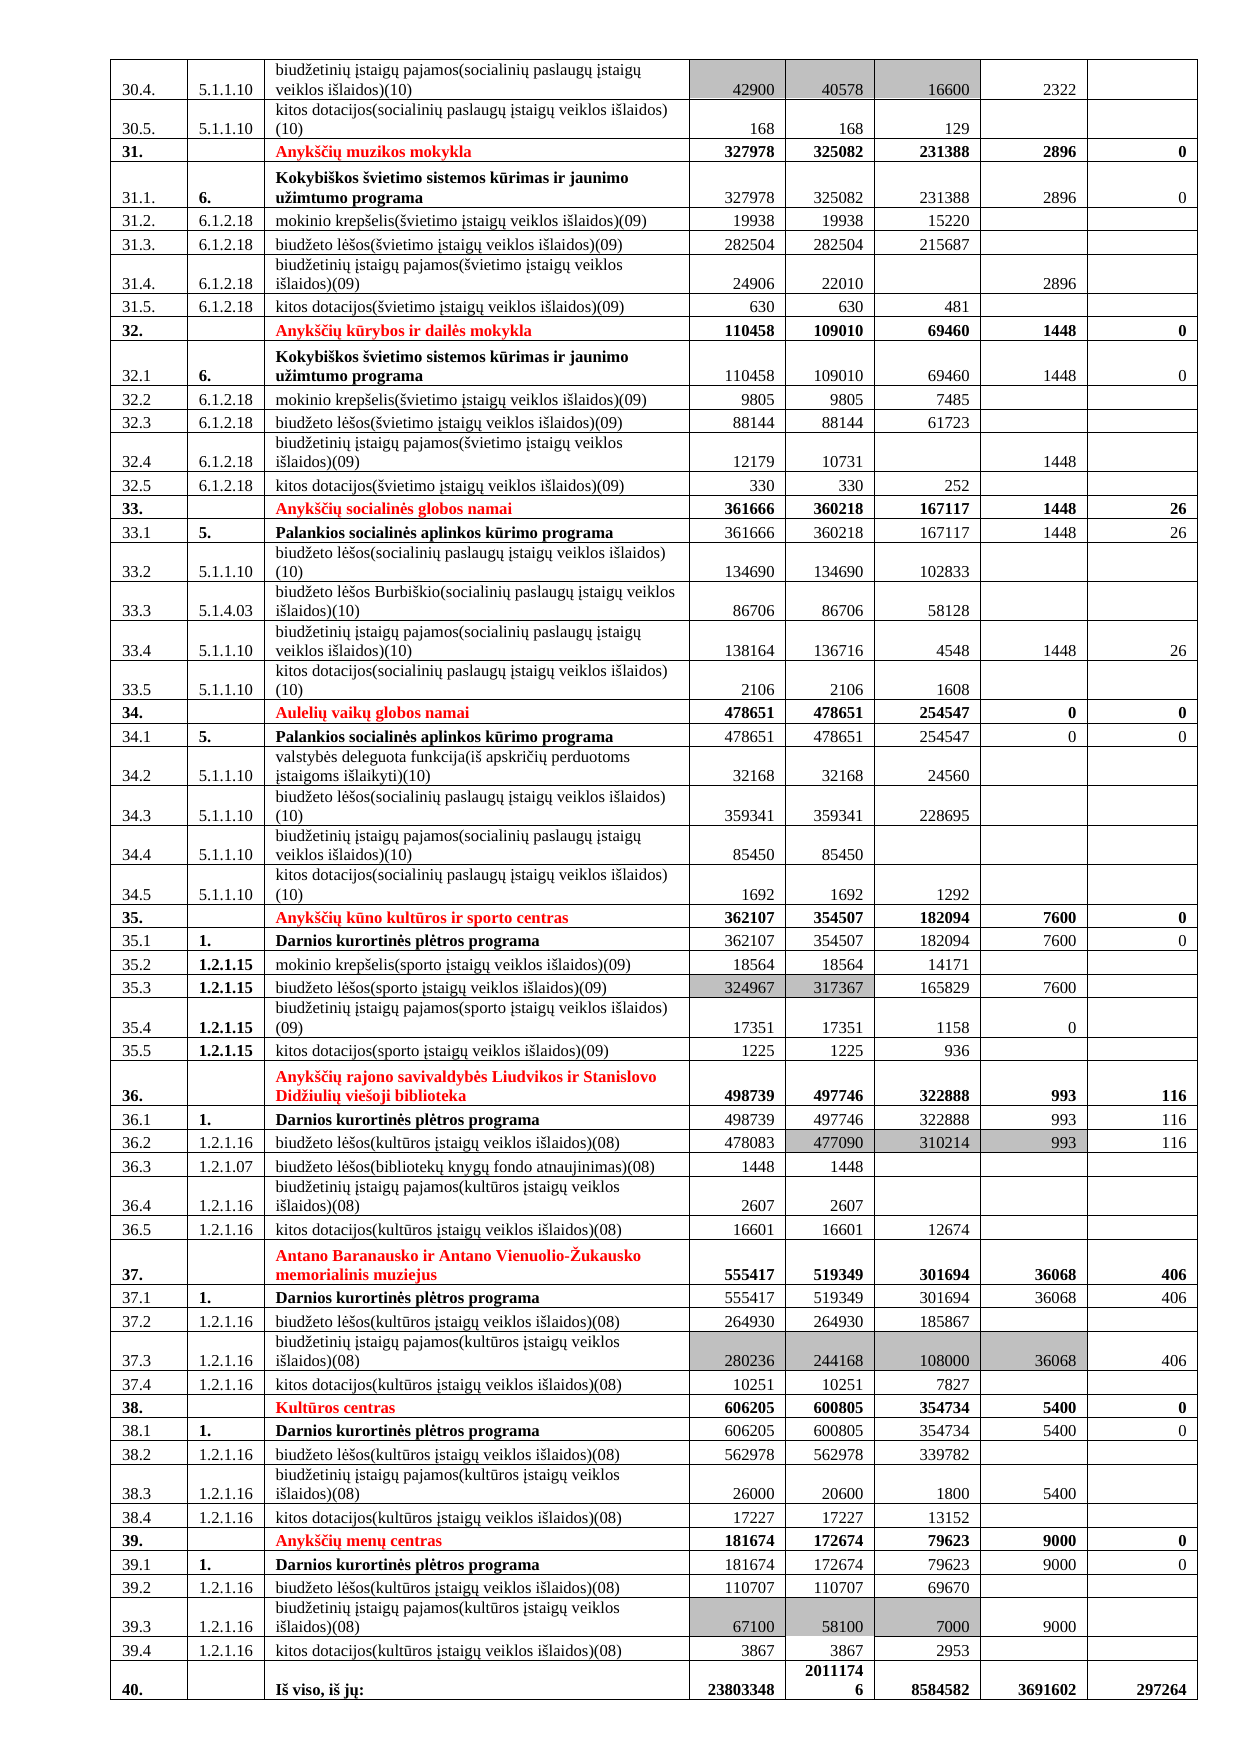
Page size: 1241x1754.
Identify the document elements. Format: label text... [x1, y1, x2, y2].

table_cell 406 [1088, 1240, 1197, 1284]
table_cell [188, 1061, 264, 1105]
table_cell biudžetinių įstaigų pajamos(socialinių paslaugų įstaigų veiklos išlaidos)(10) [265, 621, 689, 660]
table_cell 181674 [690, 1551, 785, 1573]
table_cell [875, 433, 980, 471]
table_cell 31.5. [111, 294, 187, 316]
table_cell 264930 [690, 1308, 785, 1331]
table_cell 69460 [875, 317, 980, 340]
table_cell 244168 [786, 1332, 874, 1370]
table_cell [981, 410, 1087, 432]
table_cell 182094 [875, 905, 980, 927]
table_cell [188, 1395, 264, 1417]
table_cell mokinio krepšelis(švietimo įstaigų veiklos išlaidos)(09) [265, 208, 689, 230]
table_cell 32.5 [111, 472, 187, 495]
table_cell 35.5 [111, 1038, 187, 1060]
table_cell 5.1.4.03 [188, 582, 264, 620]
table_cell 0 [1088, 341, 1197, 385]
table_cell 1.2.1.16 [188, 1216, 264, 1238]
table_cell 1.2.1.16 [188, 1637, 264, 1660]
table_cell [981, 386, 1087, 408]
table_cell 1.2.1.15 [188, 998, 264, 1037]
table_cell 339782 [875, 1441, 980, 1464]
table_cell 5400 [981, 1465, 1087, 1503]
table_cell [1088, 433, 1197, 471]
table_cell 0 [1088, 724, 1197, 746]
table_cell 7000 [875, 1598, 980, 1636]
table_cell [188, 317, 264, 340]
table_cell 181674 [690, 1528, 785, 1550]
table_cell [1088, 661, 1197, 699]
table_cell 0 [1088, 1551, 1197, 1573]
table_cell 79623 [875, 1551, 980, 1573]
table_cell [981, 1153, 1087, 1176]
table_cell 167117 [875, 496, 980, 518]
table_cell 9000 [981, 1551, 1087, 1573]
table_cell [981, 1038, 1087, 1060]
table_cell 31.1. [111, 162, 187, 207]
table_cell [981, 231, 1087, 253]
table_cell 327978 [690, 139, 785, 161]
table_cell 1448 [981, 433, 1087, 471]
table_cell 498739 [690, 1106, 785, 1129]
table_cell 16601 [690, 1216, 785, 1238]
table_cell 5.1.1.10 [188, 826, 264, 864]
table_cell 600805 [786, 1418, 874, 1440]
table_cell 327978 [690, 162, 785, 207]
table_cell 330 [690, 472, 785, 495]
table_cell 1.2.1.16 [188, 1598, 264, 1636]
table_cell [1088, 231, 1197, 253]
table_cell 301694 [875, 1285, 980, 1307]
table_cell 6.1.2.18 [188, 472, 264, 495]
table_cell 1.2.1.16 [188, 1130, 264, 1152]
table_cell [1088, 826, 1197, 864]
table_cell 1. [188, 1418, 264, 1440]
table_cell Darnios kurortinės plėtros programa [265, 928, 689, 950]
table_cell [188, 496, 264, 518]
table_cell kitos dotacijos(švietimo įstaigų veiklos išlaidos)(09) [265, 472, 689, 495]
table_cell [981, 472, 1087, 495]
table_cell [1088, 865, 1197, 903]
table_cell 6.1.2.18 [188, 294, 264, 316]
table_cell [981, 786, 1087, 825]
table_cell 215687 [875, 231, 980, 253]
table_cell [981, 1177, 1087, 1215]
table_cell 33. [111, 496, 187, 518]
table_cell 280236 [690, 1332, 785, 1370]
table_cell 5.1.1.10 [188, 786, 264, 825]
table_cell 134690 [786, 543, 874, 581]
table_cell 1.2.1.16 [188, 1504, 264, 1527]
table_cell [1088, 386, 1197, 408]
table_cell 32.1 [111, 341, 187, 385]
table_cell 297264 [1088, 1661, 1197, 1699]
table_cell 86706 [786, 582, 874, 620]
table_cell 0 [1088, 928, 1197, 950]
table_cell [1088, 1216, 1197, 1238]
table_cell [1088, 1637, 1197, 1660]
table_cell 1448 [981, 621, 1087, 660]
table_cell 12674 [875, 1216, 980, 1238]
table_cell 354734 [875, 1395, 980, 1417]
table_cell 5400 [981, 1418, 1087, 1440]
table_cell 1.2.1.15 [188, 975, 264, 997]
table_cell 1.2.1.16 [188, 1332, 264, 1370]
table_cell 359341 [690, 786, 785, 825]
table_cell 31. [111, 139, 187, 161]
table_cell 8584582 [875, 1661, 980, 1699]
table_cell 58128 [875, 582, 980, 620]
table_cell 1692 [786, 865, 874, 903]
table_cell 630 [690, 294, 785, 316]
table_cell 18564 [786, 951, 874, 974]
table_cell 7485 [875, 386, 980, 408]
table_cell kitos dotacijos(kultūros įstaigų veiklos išlaidos)(08) [265, 1504, 689, 1527]
table_cell 478651 [786, 700, 874, 722]
table_cell 36.5 [111, 1216, 187, 1238]
table_cell 31.3. [111, 231, 187, 253]
table_cell 2322 [981, 60, 1087, 98]
table_cell 264930 [786, 1308, 874, 1331]
table_cell 5400 [981, 1395, 1087, 1417]
table_cell 36068 [981, 1285, 1087, 1307]
table_cell 0 [981, 998, 1087, 1037]
table_cell 35.1 [111, 928, 187, 950]
table_cell 630 [786, 294, 874, 316]
table_cell 26 [1088, 621, 1197, 660]
table_cell mokinio krepšelis(švietimo įstaigų veiklos išlaidos)(09) [265, 386, 689, 408]
table_cell 1.2.1.16 [188, 1371, 264, 1393]
table_cell biudžetinių įstaigų pajamos(kultūros įstaigų veiklos išlaidos)(08) [265, 1177, 689, 1215]
table_cell 79623 [875, 1528, 980, 1550]
table_cell Kokybiškos švietimo sistemos kūrimas ir jaunimo užimtumo programa [265, 162, 689, 207]
table_cell 39.3 [111, 1598, 187, 1636]
table_cell 4548 [875, 621, 980, 660]
table_cell [981, 1441, 1087, 1464]
table_cell 20111746 [786, 1661, 874, 1699]
table_cell [1088, 1038, 1197, 1060]
table_cell 1.2.1.16 [188, 1441, 264, 1464]
table_cell 9805 [786, 386, 874, 408]
table_cell 519349 [786, 1240, 874, 1284]
table_cell 317367 [786, 975, 874, 997]
table_cell Darnios kurortinės plėtros programa [265, 1418, 689, 1440]
table_cell 138164 [690, 621, 785, 660]
table_cell 5.1.1.10 [188, 60, 264, 98]
table_cell 5.1.1.10 [188, 747, 264, 785]
table_cell biudžeto lėšos Burbiškio(socialinių paslaugų įstaigų veiklos išlaidos)(10) [265, 582, 689, 620]
table_cell 39.4 [111, 1637, 187, 1660]
table_cell 16601 [786, 1216, 874, 1238]
table_cell 6.1.2.18 [188, 410, 264, 432]
table_cell [875, 826, 980, 864]
table_cell 1448 [786, 1153, 874, 1176]
table_cell 116 [1088, 1061, 1197, 1105]
table_cell 1. [188, 1106, 264, 1129]
table_cell 17351 [690, 998, 785, 1037]
table_cell [981, 582, 1087, 620]
table_cell biudžeto lėšos(sporto įstaigų veiklos išlaidos)(09) [265, 975, 689, 997]
table_cell 37.1 [111, 1285, 187, 1307]
table_cell 2106 [786, 661, 874, 699]
table_cell 10251 [786, 1371, 874, 1393]
table_cell 13152 [875, 1504, 980, 1527]
table_cell 35.4 [111, 998, 187, 1037]
table_cell [981, 1504, 1087, 1527]
table_cell [188, 139, 264, 161]
table_cell 36.2 [111, 1130, 187, 1152]
table_cell 110458 [690, 317, 785, 340]
table_cell [981, 747, 1087, 785]
table_cell [188, 905, 264, 927]
table_cell [1088, 1177, 1197, 1215]
table_cell 481 [875, 294, 980, 316]
table_cell 5.1.1.10 [188, 100, 264, 138]
table_cell [1088, 472, 1197, 495]
table_cell Palankios socialinės aplinkos kūrimo programa [265, 519, 689, 542]
table_cell 42900 [690, 60, 785, 98]
table_cell [1088, 1153, 1197, 1176]
table_cell 406 [1088, 1285, 1197, 1307]
table_cell 36.3 [111, 1153, 187, 1176]
table_cell biudžeto lėšos(švietimo įstaigų veiklos išlaidos)(09) [265, 410, 689, 432]
table_cell 36.1 [111, 1106, 187, 1129]
table_cell [875, 1153, 980, 1176]
table_cell 16600 [875, 60, 980, 98]
table_cell 38. [111, 1395, 187, 1417]
table_cell [1088, 100, 1197, 138]
table_cell 936 [875, 1038, 980, 1060]
table_cell biudžeto lėšos(socialinių paslaugų įstaigų veiklos išlaidos)(10) [265, 543, 689, 581]
table_cell [1088, 786, 1197, 825]
table_cell 5.1.1.10 [188, 865, 264, 903]
table_cell 360218 [786, 519, 874, 542]
table_cell 33.4 [111, 621, 187, 660]
table_cell 33.3 [111, 582, 187, 620]
table_cell 0 [1088, 139, 1197, 161]
table_cell [1088, 1465, 1197, 1503]
table_cell kitos dotacijos(kultūros įstaigų veiklos išlaidos)(08) [265, 1637, 689, 1660]
table_cell Anykščių menų centras [265, 1528, 689, 1550]
table_cell 9000 [981, 1598, 1087, 1636]
table_cell 562978 [786, 1441, 874, 1464]
table_cell 325082 [786, 139, 874, 161]
table_cell 322888 [875, 1061, 980, 1105]
table_cell 993 [981, 1106, 1087, 1129]
table_cell Anykščių muzikos mokykla [265, 139, 689, 161]
table_cell Anykščių rajono savivaldybės Liudvikos ir Stanislovo Didžiulių viešoji biblioteka [265, 1061, 689, 1105]
table_cell 22010 [786, 255, 874, 293]
table_cell 0 [981, 700, 1087, 722]
table_cell biudžetinių įstaigų pajamos(socialinių paslaugų įstaigų veiklos išlaidos)(10) [265, 60, 689, 98]
table_cell 69670 [875, 1575, 980, 1597]
table_cell 17227 [690, 1504, 785, 1527]
table_cell 1.2.1.15 [188, 1038, 264, 1060]
table_cell 254547 [875, 700, 980, 722]
table_cell 1448 [981, 519, 1087, 542]
table_cell 252 [875, 472, 980, 495]
table_cell 17351 [786, 998, 874, 1037]
table_cell 165829 [875, 975, 980, 997]
table_cell 1158 [875, 998, 980, 1037]
table_cell 1. [188, 928, 264, 950]
table_cell 1448 [981, 317, 1087, 340]
table_cell 322888 [875, 1106, 980, 1129]
table_cell 993 [981, 1061, 1087, 1105]
table_cell 498739 [690, 1061, 785, 1105]
table_cell 85450 [690, 826, 785, 864]
table_cell [1088, 582, 1197, 620]
table_cell 5. [188, 724, 264, 746]
table_cell 324967 [690, 975, 785, 997]
table_cell biudžeto lėšos(bibliotekų knygų fondo atnaujinimas)(08) [265, 1153, 689, 1176]
table_cell 116 [1088, 1130, 1197, 1152]
table_cell 6.1.2.18 [188, 433, 264, 471]
table_cell 109010 [786, 341, 874, 385]
table_cell [1088, 294, 1197, 316]
table_cell biudžeto lėšos(švietimo įstaigų veiklos išlaidos)(09) [265, 231, 689, 253]
table_cell [875, 1177, 980, 1215]
table_cell 110707 [690, 1575, 785, 1597]
table_cell 1.2.1.16 [188, 1177, 264, 1215]
table_cell 34.3 [111, 786, 187, 825]
table_cell 0 [1088, 700, 1197, 722]
table_cell 1.2.1.15 [188, 951, 264, 974]
table_cell 606205 [690, 1395, 785, 1417]
table_cell 7827 [875, 1371, 980, 1393]
table_cell 35.3 [111, 975, 187, 997]
table_cell 361666 [690, 496, 785, 518]
table_cell 1.2.1.16 [188, 1575, 264, 1597]
table_cell 7600 [981, 975, 1087, 997]
table_cell 1800 [875, 1465, 980, 1503]
table_cell 2607 [690, 1177, 785, 1215]
table_cell [981, 100, 1087, 138]
table_cell 231388 [875, 139, 980, 161]
table_cell 23803348 [690, 1661, 785, 1699]
table_cell 354734 [875, 1418, 980, 1440]
table_cell 37.3 [111, 1332, 187, 1370]
table_cell 185867 [875, 1308, 980, 1331]
table_cell [1088, 255, 1197, 293]
table_cell Darnios kurortinės plėtros programa [265, 1551, 689, 1573]
table_cell 254547 [875, 724, 980, 746]
table_cell 2607 [786, 1177, 874, 1215]
table_cell 34.4 [111, 826, 187, 864]
table_cell [1088, 1575, 1197, 1597]
table_cell kitos dotacijos(socialinių paslaugų įstaigų veiklos išlaidos)(10) [265, 661, 689, 699]
table_cell [1088, 747, 1197, 785]
table_cell [1088, 998, 1197, 1037]
table_cell [188, 1661, 264, 1699]
table_cell [981, 661, 1087, 699]
table_cell 24906 [690, 255, 785, 293]
table_cell 362107 [690, 928, 785, 950]
table_cell [1088, 1308, 1197, 1331]
table_cell 310214 [875, 1130, 980, 1152]
table_cell Aulelių vaikų globos namai [265, 700, 689, 722]
table_cell 88144 [690, 410, 785, 432]
table_cell 31.4. [111, 255, 187, 293]
table_cell Antano Baranausko ir Antano Vienuolio-Žukausko memorialinis muziejus [265, 1240, 689, 1284]
table_cell biudžetinių įstaigų pajamos(kultūros įstaigų veiklos išlaidos)(08) [265, 1598, 689, 1636]
table_cell 136716 [786, 621, 874, 660]
table_cell 497746 [786, 1106, 874, 1129]
table_cell 129 [875, 100, 980, 138]
table_cell 34. [111, 700, 187, 722]
table_cell 10731 [786, 433, 874, 471]
table_cell [981, 1371, 1087, 1393]
table_cell 478651 [786, 724, 874, 746]
table_cell 34.1 [111, 724, 187, 746]
table_cell 6. [188, 341, 264, 385]
table_cell 110707 [786, 1575, 874, 1597]
table_cell 33.5 [111, 661, 187, 699]
table_cell kitos dotacijos(socialinių paslaugų įstaigų veiklos išlaidos)(10) [265, 865, 689, 903]
table_cell 168 [786, 100, 874, 138]
table_cell 6. [188, 162, 264, 207]
table_cell 1225 [690, 1038, 785, 1060]
table_cell 36068 [981, 1240, 1087, 1284]
table_cell 3691602 [981, 1661, 1087, 1699]
table_cell 26000 [690, 1465, 785, 1503]
table_cell 478651 [690, 724, 785, 746]
table_cell 35. [111, 905, 187, 927]
table_cell 1692 [690, 865, 785, 903]
table_cell [1088, 951, 1197, 974]
table_cell [875, 255, 980, 293]
table_cell 6.1.2.18 [188, 208, 264, 230]
table_cell biudžeto lėšos(kultūros įstaigų veiklos išlaidos)(08) [265, 1308, 689, 1331]
table_cell 354507 [786, 928, 874, 950]
table_cell 9000 [981, 1528, 1087, 1550]
table_cell 5. [188, 519, 264, 542]
table_cell 0 [1088, 317, 1197, 340]
table_cell 228695 [875, 786, 980, 825]
table_cell 1225 [786, 1038, 874, 1060]
table_cell 361666 [690, 519, 785, 542]
table_cell 6.1.2.18 [188, 231, 264, 253]
table_cell biudžeto lėšos(kultūros įstaigų veiklos išlaidos)(08) [265, 1441, 689, 1464]
table_cell kitos dotacijos(kultūros įstaigų veiklos išlaidos)(08) [265, 1216, 689, 1238]
table_cell 1292 [875, 865, 980, 903]
table_cell [1088, 1441, 1197, 1464]
table_cell 477090 [786, 1130, 874, 1152]
table_cell 30.5. [111, 100, 187, 138]
table_cell 3867 [690, 1637, 785, 1660]
table_cell [981, 543, 1087, 581]
table_cell 40. [111, 1661, 187, 1699]
table_cell 31.2. [111, 208, 187, 230]
table_cell 19938 [786, 208, 874, 230]
table_cell biudžetinių įstaigų pajamos(sporto įstaigų veiklos išlaidos)(09) [265, 998, 689, 1037]
table_cell 10251 [690, 1371, 785, 1393]
table_cell [981, 1308, 1087, 1331]
table_cell 562978 [690, 1441, 785, 1464]
table_cell 58100 [786, 1598, 874, 1636]
table_cell 33.2 [111, 543, 187, 581]
table_cell 110458 [690, 341, 785, 385]
table_cell 33.1 [111, 519, 187, 542]
table_cell 354507 [786, 905, 874, 927]
table_cell 519349 [786, 1285, 874, 1307]
table_cell kitos dotacijos(sporto įstaigų veiklos išlaidos)(09) [265, 1038, 689, 1060]
table_cell 2953 [875, 1637, 980, 1660]
table_cell 38.2 [111, 1441, 187, 1464]
table_cell 86706 [690, 582, 785, 620]
table_cell [981, 826, 1087, 864]
table_cell Anykščių socialinės globos namai [265, 496, 689, 518]
table_cell 1448 [981, 341, 1087, 385]
table_cell [188, 1240, 264, 1284]
table_cell kitos dotacijos(socialinių paslaugų įstaigų veiklos išlaidos)(10) [265, 100, 689, 138]
table_cell [1088, 1598, 1197, 1636]
table_cell Anykščių kūrybos ir dailės mokykla [265, 317, 689, 340]
table_cell [1088, 1504, 1197, 1527]
table_cell 172674 [786, 1528, 874, 1550]
table_cell biudžetinių įstaigų pajamos(kultūros įstaigų veiklos išlaidos)(08) [265, 1332, 689, 1370]
table_cell 36068 [981, 1332, 1087, 1370]
table_cell [188, 1528, 264, 1550]
table_cell [1088, 410, 1197, 432]
table_cell 26 [1088, 496, 1197, 518]
table_cell 9805 [690, 386, 785, 408]
table_cell 2896 [981, 139, 1087, 161]
table_cell 26 [1088, 519, 1197, 542]
table_cell mokinio krepšelis(sporto įstaigų veiklos išlaidos)(09) [265, 951, 689, 974]
table_cell 32168 [690, 747, 785, 785]
table_cell 7600 [981, 928, 1087, 950]
table_cell 555417 [690, 1285, 785, 1307]
table_cell 0 [1088, 1395, 1197, 1417]
table_cell [981, 865, 1087, 903]
table_cell Darnios kurortinės plėtros programa [265, 1106, 689, 1129]
table_cell 32.2 [111, 386, 187, 408]
table_cell 3867 [786, 1636, 874, 1660]
table_cell 102833 [875, 543, 980, 581]
table_cell 1448 [690, 1153, 785, 1176]
table_cell [981, 294, 1087, 316]
table_cell 30.4. [111, 60, 187, 98]
table_cell 0 [1088, 905, 1197, 927]
table_cell 35.2 [111, 951, 187, 974]
table_cell 69460 [875, 341, 980, 385]
table_cell 37.4 [111, 1371, 187, 1393]
table_cell 0 [1088, 162, 1197, 207]
table_cell 34.5 [111, 865, 187, 903]
table_cell 325082 [786, 162, 874, 207]
table_cell 606205 [690, 1418, 785, 1440]
table_cell 32. [111, 317, 187, 340]
table_cell 1.2.1.16 [188, 1308, 264, 1331]
table_cell biudžetinių įstaigų pajamos(švietimo įstaigų veiklos išlaidos)(09) [265, 433, 689, 471]
table_cell Palankios socialinės aplinkos kūrimo programa [265, 724, 689, 746]
table_cell 478651 [690, 700, 785, 722]
table_cell 36. [111, 1061, 187, 1105]
table_cell [981, 1637, 1087, 1660]
table_cell 182094 [875, 928, 980, 950]
table_cell 2896 [981, 162, 1087, 207]
table_cell 600805 [786, 1395, 874, 1417]
table_cell Darnios kurortinės plėtros programa [265, 1285, 689, 1307]
table_cell 360218 [786, 496, 874, 518]
table_cell kitos dotacijos(kultūros įstaigų veiklos išlaidos)(08) [265, 1371, 689, 1393]
table_cell Anykščių kūno kultūros ir sporto centras [265, 905, 689, 927]
table_cell valstybės deleguota funkcija(iš apskričių perduotoms įstaigoms išlaikyti)(10) [265, 747, 689, 785]
table_cell 34.2 [111, 747, 187, 785]
table_cell 0 [981, 724, 1087, 746]
table_cell 40578 [786, 60, 874, 98]
table_cell 24560 [875, 747, 980, 785]
table_cell biudžeto lėšos(kultūros įstaigų veiklos išlaidos)(08) [265, 1575, 689, 1597]
table_cell biudžeto lėšos(kultūros įstaigų veiklos išlaidos)(08) [265, 1130, 689, 1152]
table_cell 168 [690, 100, 785, 138]
table_cell 39.2 [111, 1575, 187, 1597]
table_cell 167117 [875, 519, 980, 542]
table_cell 282504 [786, 231, 874, 253]
table_cell 172674 [786, 1551, 874, 1573]
table_cell 14171 [875, 951, 980, 974]
table_cell 6.1.2.18 [188, 386, 264, 408]
table_cell 18564 [690, 951, 785, 974]
table_cell 1608 [875, 661, 980, 699]
table_cell 7600 [981, 905, 1087, 927]
table_cell 38.1 [111, 1418, 187, 1440]
table_cell 39.1 [111, 1551, 187, 1573]
table_cell [188, 700, 264, 722]
table_cell [981, 1216, 1087, 1238]
table_cell 32168 [786, 747, 874, 785]
table_cell 116 [1088, 1106, 1197, 1129]
table_cell Kultūros centras [265, 1395, 689, 1417]
table_cell [1088, 1371, 1197, 1393]
table_cell 301694 [875, 1240, 980, 1284]
table_cell kitos dotacijos(švietimo įstaigų veiklos išlaidos)(09) [265, 294, 689, 316]
table_cell 2106 [690, 661, 785, 699]
table_cell 20600 [786, 1465, 874, 1503]
table_cell 1. [188, 1285, 264, 1307]
table_cell 17227 [786, 1504, 874, 1527]
table_cell 282504 [690, 231, 785, 253]
table_cell Iš viso, iš jų: [265, 1661, 689, 1699]
table_cell 38.3 [111, 1465, 187, 1503]
table_cell Kokybiškos švietimo sistemos kūrimas ir jaunimo užimtumo programa [265, 341, 689, 385]
table_cell 38.4 [111, 1504, 187, 1527]
table_cell 5.1.1.10 [188, 661, 264, 699]
table_cell 0 [1088, 1528, 1197, 1550]
table_cell 5.1.1.10 [188, 543, 264, 581]
table_cell [1088, 543, 1197, 581]
table_cell 555417 [690, 1240, 785, 1284]
table_cell [1088, 208, 1197, 230]
table_cell biudžetinių įstaigų pajamos(kultūros įstaigų veiklos išlaidos)(08) [265, 1465, 689, 1503]
table_cell biudžetinių įstaigų pajamos(švietimo įstaigų veiklos išlaidos)(09) [265, 255, 689, 293]
table_cell 67100 [690, 1598, 785, 1636]
table_cell 359341 [786, 786, 874, 825]
table_cell 478083 [690, 1130, 785, 1152]
table_cell biudžeto lėšos(socialinių paslaugų įstaigų veiklos išlaidos)(10) [265, 786, 689, 825]
table_cell 5.1.1.10 [188, 621, 264, 660]
table_cell [981, 951, 1087, 974]
table_cell 1448 [981, 496, 1087, 518]
table_cell 109010 [786, 317, 874, 340]
table_cell 12179 [690, 433, 785, 471]
table_cell 108000 [875, 1332, 980, 1370]
table_cell 37.2 [111, 1308, 187, 1331]
table_cell 362107 [690, 905, 785, 927]
table_cell [981, 1575, 1087, 1597]
table_cell [1088, 60, 1197, 98]
table_cell 32.3 [111, 410, 187, 432]
table_cell 15220 [875, 208, 980, 230]
table_cell 88144 [786, 410, 874, 432]
table_cell 1. [188, 1551, 264, 1573]
table_cell 231388 [875, 162, 980, 207]
table_cell 330 [786, 472, 874, 495]
table_cell 85450 [786, 826, 874, 864]
table_cell 6.1.2.18 [188, 255, 264, 293]
table_cell 37. [111, 1240, 187, 1284]
table_cell 36.4 [111, 1177, 187, 1215]
table_cell 406 [1088, 1332, 1197, 1370]
table_cell 2896 [981, 255, 1087, 293]
table_cell 1.2.1.16 [188, 1465, 264, 1503]
table_cell 134690 [690, 543, 785, 581]
table_cell 61723 [875, 410, 980, 432]
table_cell 19938 [690, 208, 785, 230]
table_cell 993 [981, 1130, 1087, 1152]
table_cell 497746 [786, 1061, 874, 1105]
table_cell 1.2.1.07 [188, 1153, 264, 1176]
table_cell 32.4 [111, 433, 187, 471]
table_cell 0 [1088, 1418, 1197, 1440]
table_cell 39. [111, 1528, 187, 1550]
table_cell [1088, 975, 1197, 997]
table_cell biudžetinių įstaigų pajamos(socialinių paslaugų įstaigų veiklos išlaidos)(10) [265, 826, 689, 864]
table_cell [981, 208, 1087, 230]
